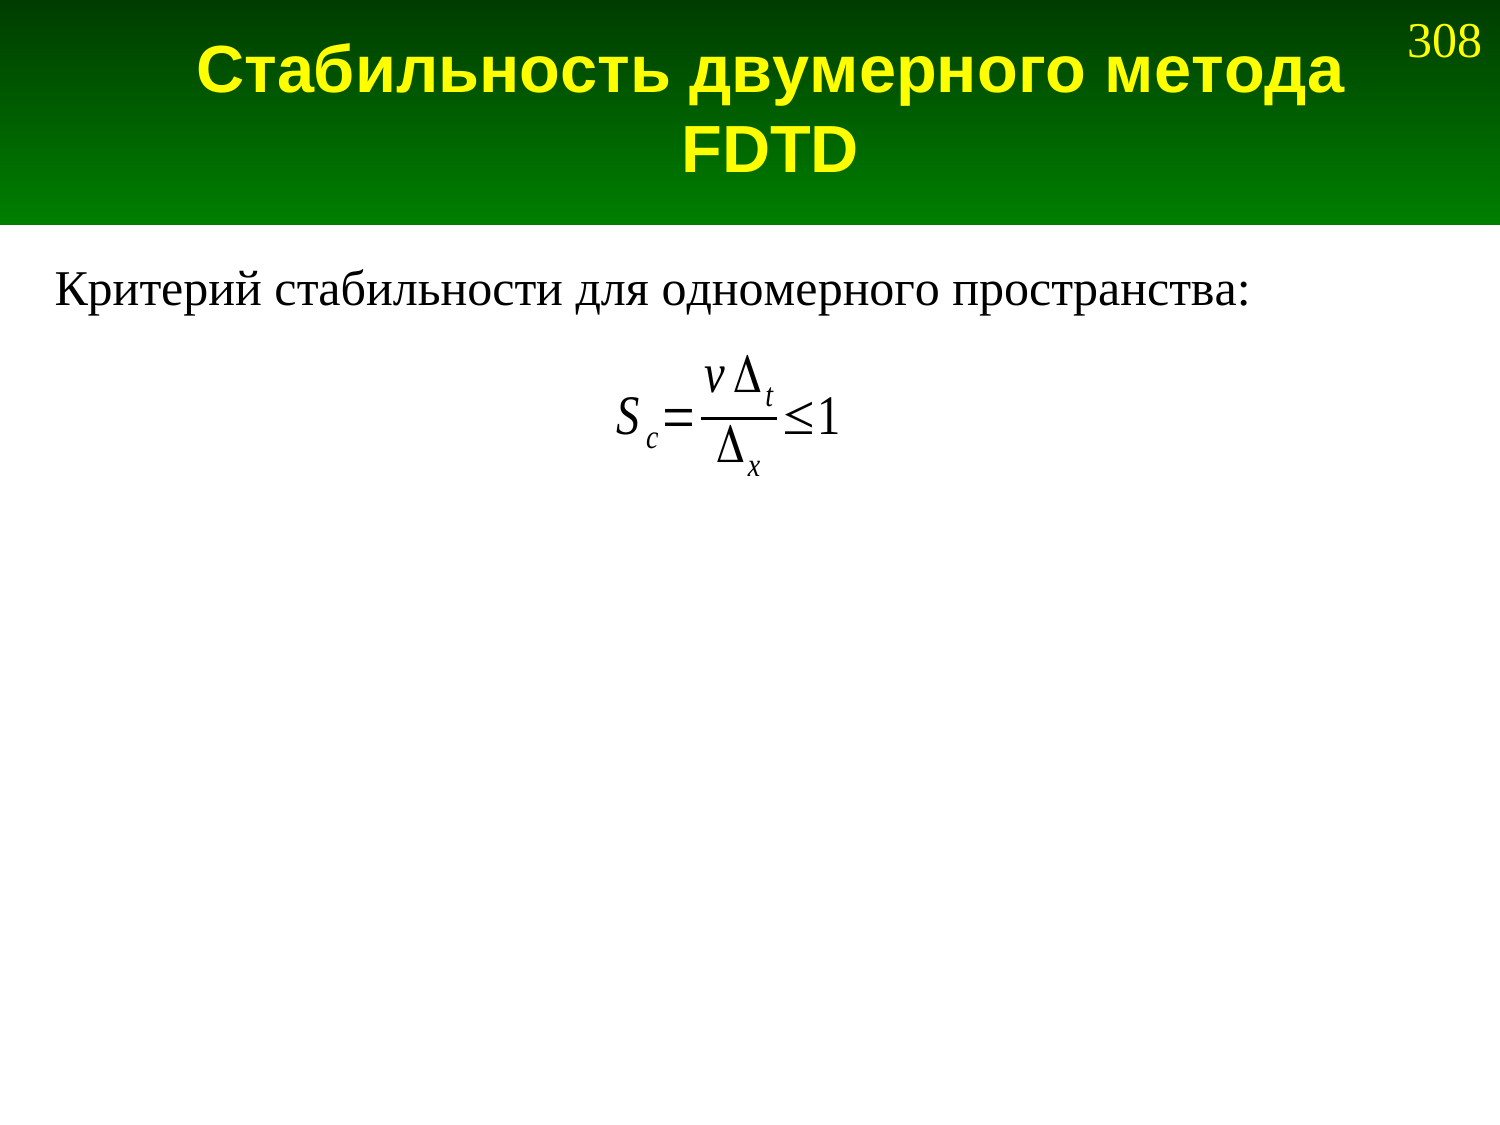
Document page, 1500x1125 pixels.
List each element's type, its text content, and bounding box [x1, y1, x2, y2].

text_box Критерий стабильности для одномерного пространства: [39, 248, 1267, 323]
chart [602, 343, 853, 485]
title Стабильность двумерного метода FDTD [100, 7, 1441, 204]
